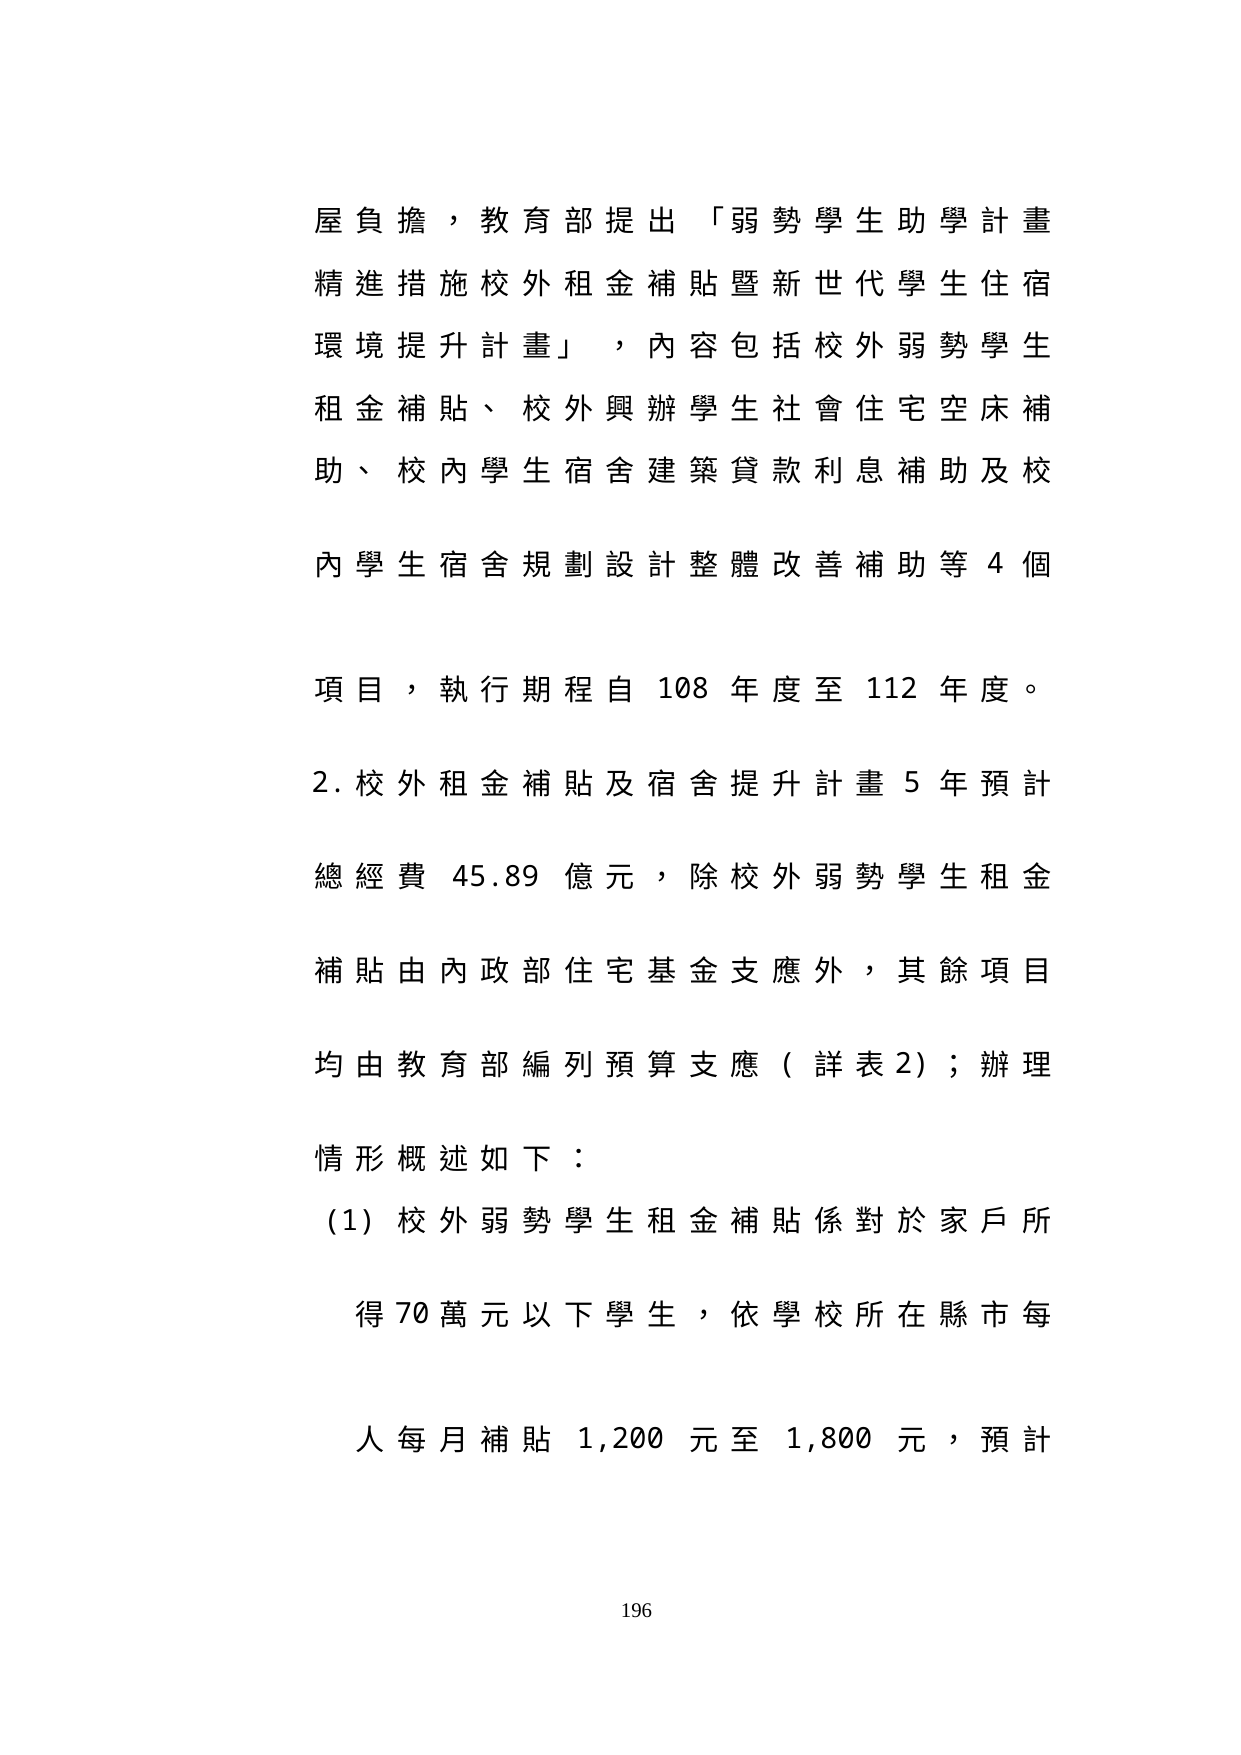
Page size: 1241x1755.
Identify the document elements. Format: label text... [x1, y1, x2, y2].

text 屋負擔，教育部提出「弱勢學生助學計畫精進措施校外租金補貼暨新世代學生住宿環境提升計畫」，內容包括校外弱勢學生租金補貼、校外興辦學生社會住宅空床補助、校內學生宿舍建築貸款利息補助及校內學生宿舍規劃設計整體改善補助等4個項目，執行期程自108年度至112年度。 [271, 177, 1058, 740]
text (1)校外弱勢學生租金補貼係對於家戶所得70萬元以下學生，依學校所在縣市每人每月補貼1,200元至1,800元，預計 [301, 1177, 1058, 1490]
text 2.校外租金補貼及宿舍提升計畫5年預計總經費45.89億元，除校外弱勢學生租金補貼由內政部住宅基金支應外，其餘項目均由教育部編列預算支應(詳表2)；辦理情形概述如下： [271, 740, 1058, 1177]
